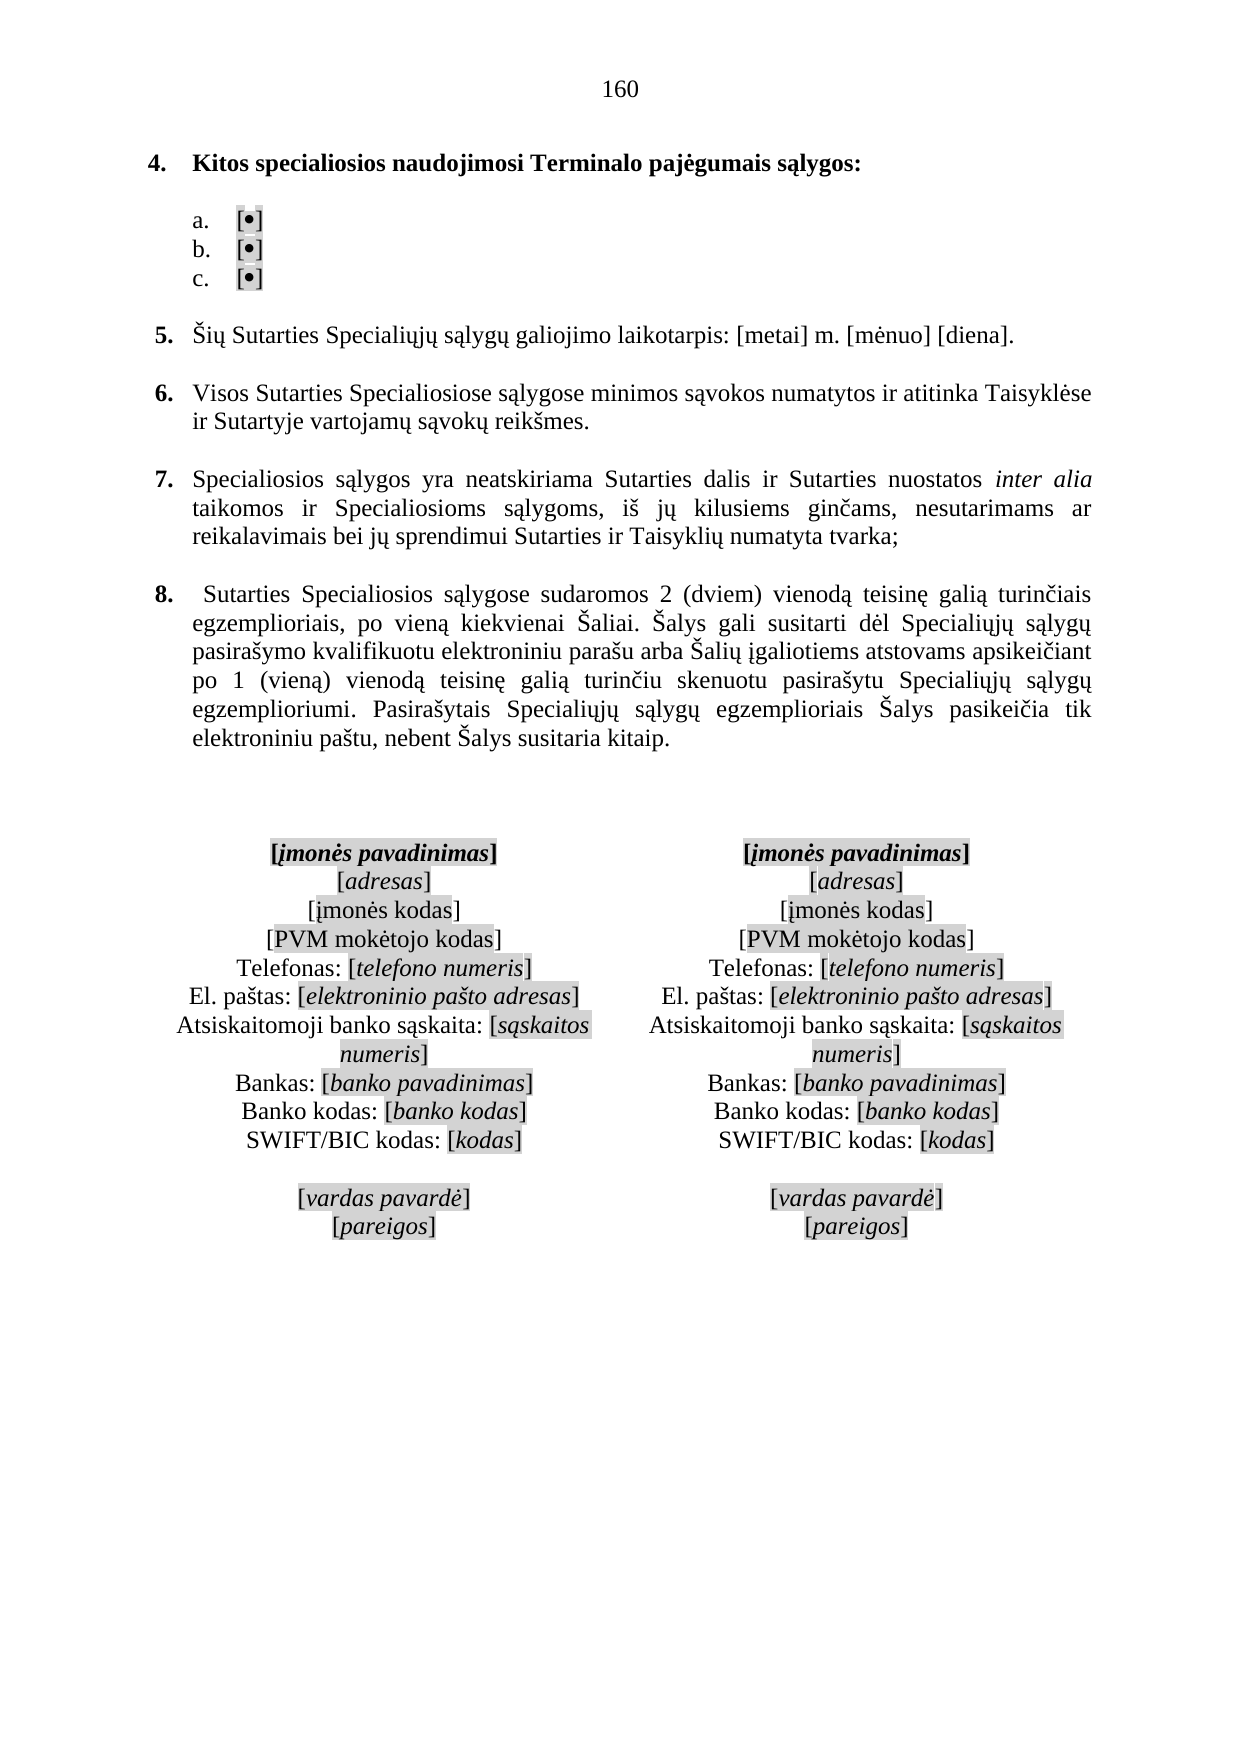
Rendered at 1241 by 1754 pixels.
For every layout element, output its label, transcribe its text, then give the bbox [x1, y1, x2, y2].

text 4. Kitos specialiosios naudojimosi Terminalo pajėgumais sąlygos: [148, 148, 1092, 176]
text 5. Šių Sutarties Specialiųjų sąlygų galiojimo laikotarpis: [metai] m. [mėnuo] [diena]. [154, 320, 1092, 349]
text 8. Sutarties Specialiosios sąlygose sudaromos 2 (dviem) vienodą teisinę galią turinčiais egzemplioriais, po vieną kiekvienai Šaliai. Šalys gali susitarti dėl Specialiųjų sąlygų pasirašymo kvalifikuotu elektroniniu parašu arba Šalių įgaliotiems atstovams apsikeičiant po 1 (vieną) vienodą teisinę galią turinčiu skenuotu pasirašytu Specialiųjų sąlygų egzemplioriumi. Pasirašytais Specialiųjų sąlygų egzemplioriais Šalys pasikeičia tik elektroniniu paštu, nebent Šalys susitaria kitaip. [154, 579, 1092, 751]
text c. [] [192, 263, 1092, 291]
table_header [vardas pavardė] [pareigos] [620, 1183, 1092, 1240]
table_header [įmonės pavadinimas] [adresas] [įmonės kodas] [PVM mokėtojo kodas] Telefonas: [telefono numeris] El. paštas: [elektroninio pašto adresas] Atsiskaitomoji banko sąskaita: [sąskaitos numeris] Bankas: [banko pavadinimas] Banko kodas: [banko kodas] SWIFT/BIC kodas: [kodas] [620, 838, 1092, 1154]
text 6. Visos Sutarties Specialiosiose sąlygose minimos sąvokos numatytos ir atitinka Taisyklėse ir Sutartyje vartojamų sąvokų reikšmes. [154, 378, 1092, 435]
text a. [] [192, 205, 1092, 234]
table_header [įmonės pavadinimas] [adresas] [įmonės kodas] [PVM mokėtojo kodas] Telefonas: [telefono numeris] El. paštas: [elektroninio pašto adresas] Atsiskaitomoji banko sąskaita: [sąskaitos numeris] Bankas: [banko pavadinimas] Banko kodas: [banko kodas] SWIFT/BIC kodas: [kodas] [148, 838, 620, 1154]
table_header [vardas pavardė] [pareigos] [148, 1183, 620, 1240]
text 7. Specialiosios sąlygos yra neatskiriama Sutarties dalis ir Sutarties nuostatos inter alia taikomos ir Specialiosioms sąlygoms, iš jų kilusiems ginčams, nesutarimams ar reikalavimais bei jų sprendimui Sutarties ir Taisyklių numatyta tvarka; [154, 464, 1092, 550]
text b. [] [192, 234, 1092, 263]
